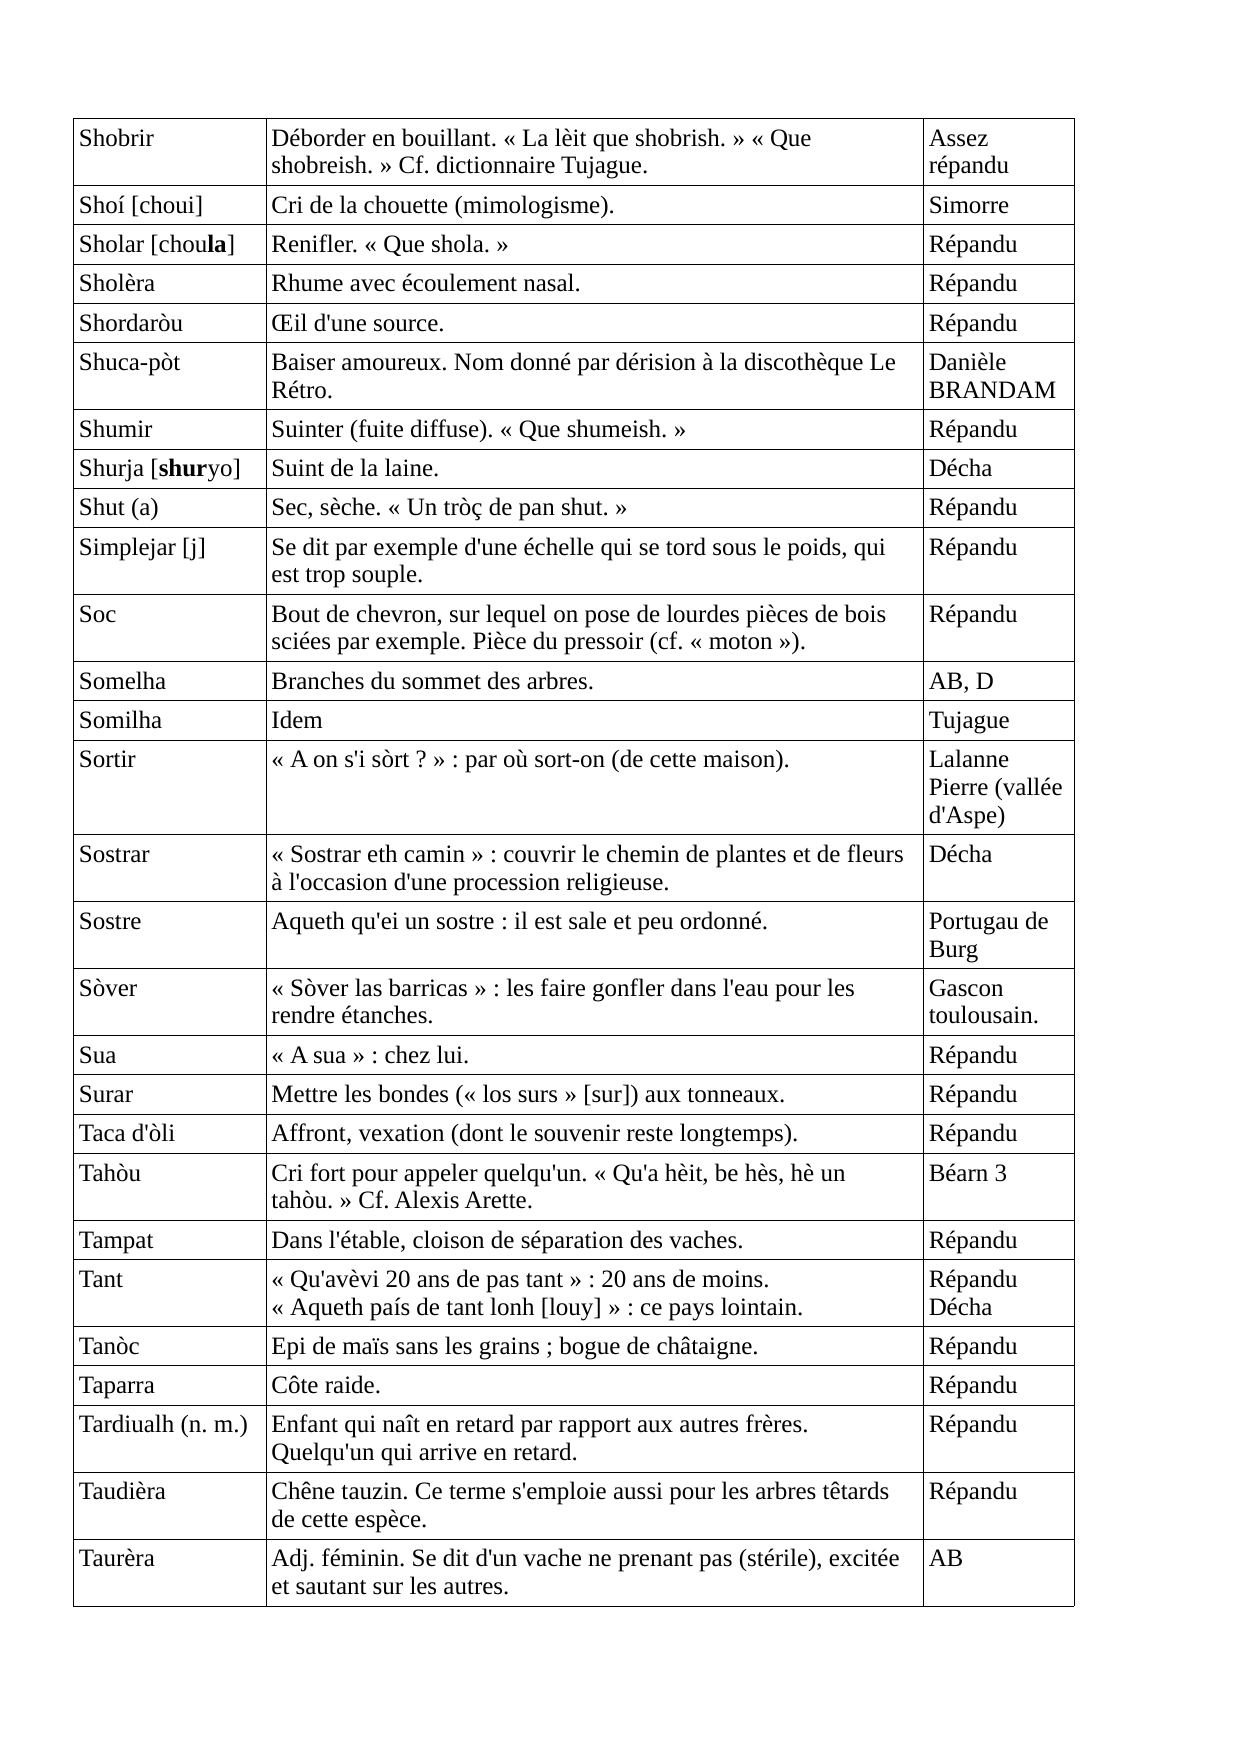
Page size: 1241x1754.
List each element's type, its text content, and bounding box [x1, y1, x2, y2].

table_cell Portugau de Burg [924, 902, 1074, 968]
table_cell Tampat [74, 1221, 266, 1259]
table_cell Répandu [924, 265, 1074, 303]
table_cell Simorre [924, 186, 1074, 224]
table_cell Sholèra [74, 265, 266, 303]
table_cell Taca d'òli [74, 1115, 266, 1153]
table_cell Tujague [924, 701, 1074, 739]
table_cell Répandu [924, 1036, 1074, 1074]
table_cell Tanòc [74, 1327, 266, 1365]
table_cell Adj. féminin. Se dit d'un vache ne prenant pas (stérile), excitée et sautant sur les autres. [267, 1540, 923, 1606]
table_cell Cri fort pour appeler quelqu'un. « Qu'a hèit, be hès, hè un tahòu. » Cf. Alexis Arette. [267, 1154, 923, 1220]
table_cell Mettre les bondes (« los surs » [sur]) aux tonneaux. [267, 1075, 923, 1114]
table_cell Répandu [924, 1327, 1074, 1365]
table_cell Affront, vexation (dont le souvenir reste longtemps). [267, 1115, 923, 1153]
table_cell Répandu [924, 1075, 1074, 1114]
table_cell Sòver [74, 969, 266, 1035]
table_cell Sostre [74, 902, 266, 968]
table_cell Shurja [shuryo] [74, 450, 266, 488]
table_cell Répandu [924, 410, 1074, 448]
table_cell Répandu [924, 1366, 1074, 1405]
table_cell Enfant qui naît en retard par rapport aux autres frères. Quelqu'un qui arrive en retard. [267, 1406, 923, 1472]
table_cell Shut (a) [74, 489, 266, 527]
table_cell Idem [267, 701, 923, 739]
table_cell Répandu [924, 1221, 1074, 1259]
table_cell Sortir [74, 741, 266, 834]
table_cell Répandu [924, 225, 1074, 264]
table_cell Répandu [924, 1115, 1074, 1153]
table_cell Cri de la chouette (mimologisme). [267, 186, 923, 224]
table_cell « A on s'i sòrt ? » : par où sort-on (de cette maison). [267, 741, 923, 834]
table_cell Répandu Décha [924, 1260, 1074, 1326]
table_cell Répandu [924, 489, 1074, 527]
table_cell Suinter (fuite diffuse). « Que shumeish. » [267, 410, 923, 448]
table_cell Se dit par exemple d'une échelle qui se tord sous le poids, qui est trop souple. [267, 528, 923, 594]
table_cell « Sostrar eth camin » : couvrir le chemin de plantes et de fleurs à l'occasion d'une procession religieuse. [267, 835, 923, 901]
table_cell Tant [74, 1260, 266, 1326]
table_cell Sec, sèche. « Un tròç de pan shut. » [267, 489, 923, 527]
table_cell Répandu [924, 304, 1074, 342]
table_cell Déborder en bouillant. « La lèit que shobrish. » « Que shobreish. » Cf. dictionnaire Tujague. [267, 119, 923, 185]
table_cell Shordaròu [74, 304, 266, 342]
table_cell Suint de la laine. [267, 450, 923, 488]
table_cell Dans l'étable, cloison de séparation des vaches. [267, 1221, 923, 1259]
table_cell Tardiualh (n. m.) [74, 1406, 266, 1472]
table_cell Rhume avec écoulement nasal. [267, 265, 923, 303]
table_cell Répandu [924, 1473, 1074, 1539]
table_cell Répandu [924, 595, 1074, 661]
table_cell Béarn 3 [924, 1154, 1074, 1220]
table_cell Epi de maïs sans les grains ; bogue de châtaigne. [267, 1327, 923, 1365]
table_cell Simplejar [j] [74, 528, 266, 594]
table_cell Œil d'une source. [267, 304, 923, 342]
table_cell Tahòu [74, 1154, 266, 1220]
table_cell « Qu'avèvi 20 ans de pas tant » : 20 ans de moins. « Aqueth país de tant lonh [louy] » : ce pays lointain. [267, 1260, 923, 1326]
table_cell Taparra [74, 1366, 266, 1405]
table_cell « A sua » : chez lui. [267, 1036, 923, 1074]
table_cell Répandu [924, 1406, 1074, 1472]
table_cell Répandu [924, 528, 1074, 594]
table_cell Taurèra [74, 1540, 266, 1606]
table_cell Branches du sommet des arbres. [267, 662, 923, 700]
table_cell Renifler. « Que shola. » [267, 225, 923, 264]
table_cell Aqueth qu'ei un sostre : il est sale et peu ordonné. [267, 902, 923, 968]
table_cell Gascon toulousain. [924, 969, 1074, 1035]
table_cell Taudièra [74, 1473, 266, 1539]
table_cell « Sòver las barricas » : les faire gonfler dans l'eau pour les rendre étanches. [267, 969, 923, 1035]
table_cell AB [924, 1540, 1074, 1606]
table_cell Shuca-pòt [74, 343, 266, 409]
table_cell Bout de chevron, sur lequel on pose de lourdes pièces de bois sciées par exemple. Pièce du pressoir (cf. « moton »). [267, 595, 923, 661]
table_cell Danièle BRANDAM [924, 343, 1074, 409]
table_cell Somelha [74, 662, 266, 700]
table_cell Décha [924, 835, 1074, 901]
table_cell Décha [924, 450, 1074, 488]
table_cell Baiser amoureux. Nom donné par dérision à la discothèque Le Rétro. [267, 343, 923, 409]
table_cell Shoí [choui] [74, 186, 266, 224]
table_cell Surar [74, 1075, 266, 1114]
table_cell Shobrir [74, 119, 266, 185]
table_cell Chêne tauzin. Ce terme s'emploie aussi pour les arbres têtards de cette espèce. [267, 1473, 923, 1539]
table_cell Assez répandu [924, 119, 1074, 185]
table_cell Sholar [choula] [74, 225, 266, 264]
table_cell AB, D [924, 662, 1074, 700]
table_cell Shumir [74, 410, 266, 448]
table_cell Sua [74, 1036, 266, 1074]
table_cell Lalanne Pierre (vallée d'Aspe) [924, 741, 1074, 834]
table_cell Sostrar [74, 835, 266, 901]
table_cell Soc [74, 595, 266, 661]
table_cell Somilha [74, 701, 266, 739]
table_cell Côte raide. [267, 1366, 923, 1405]
